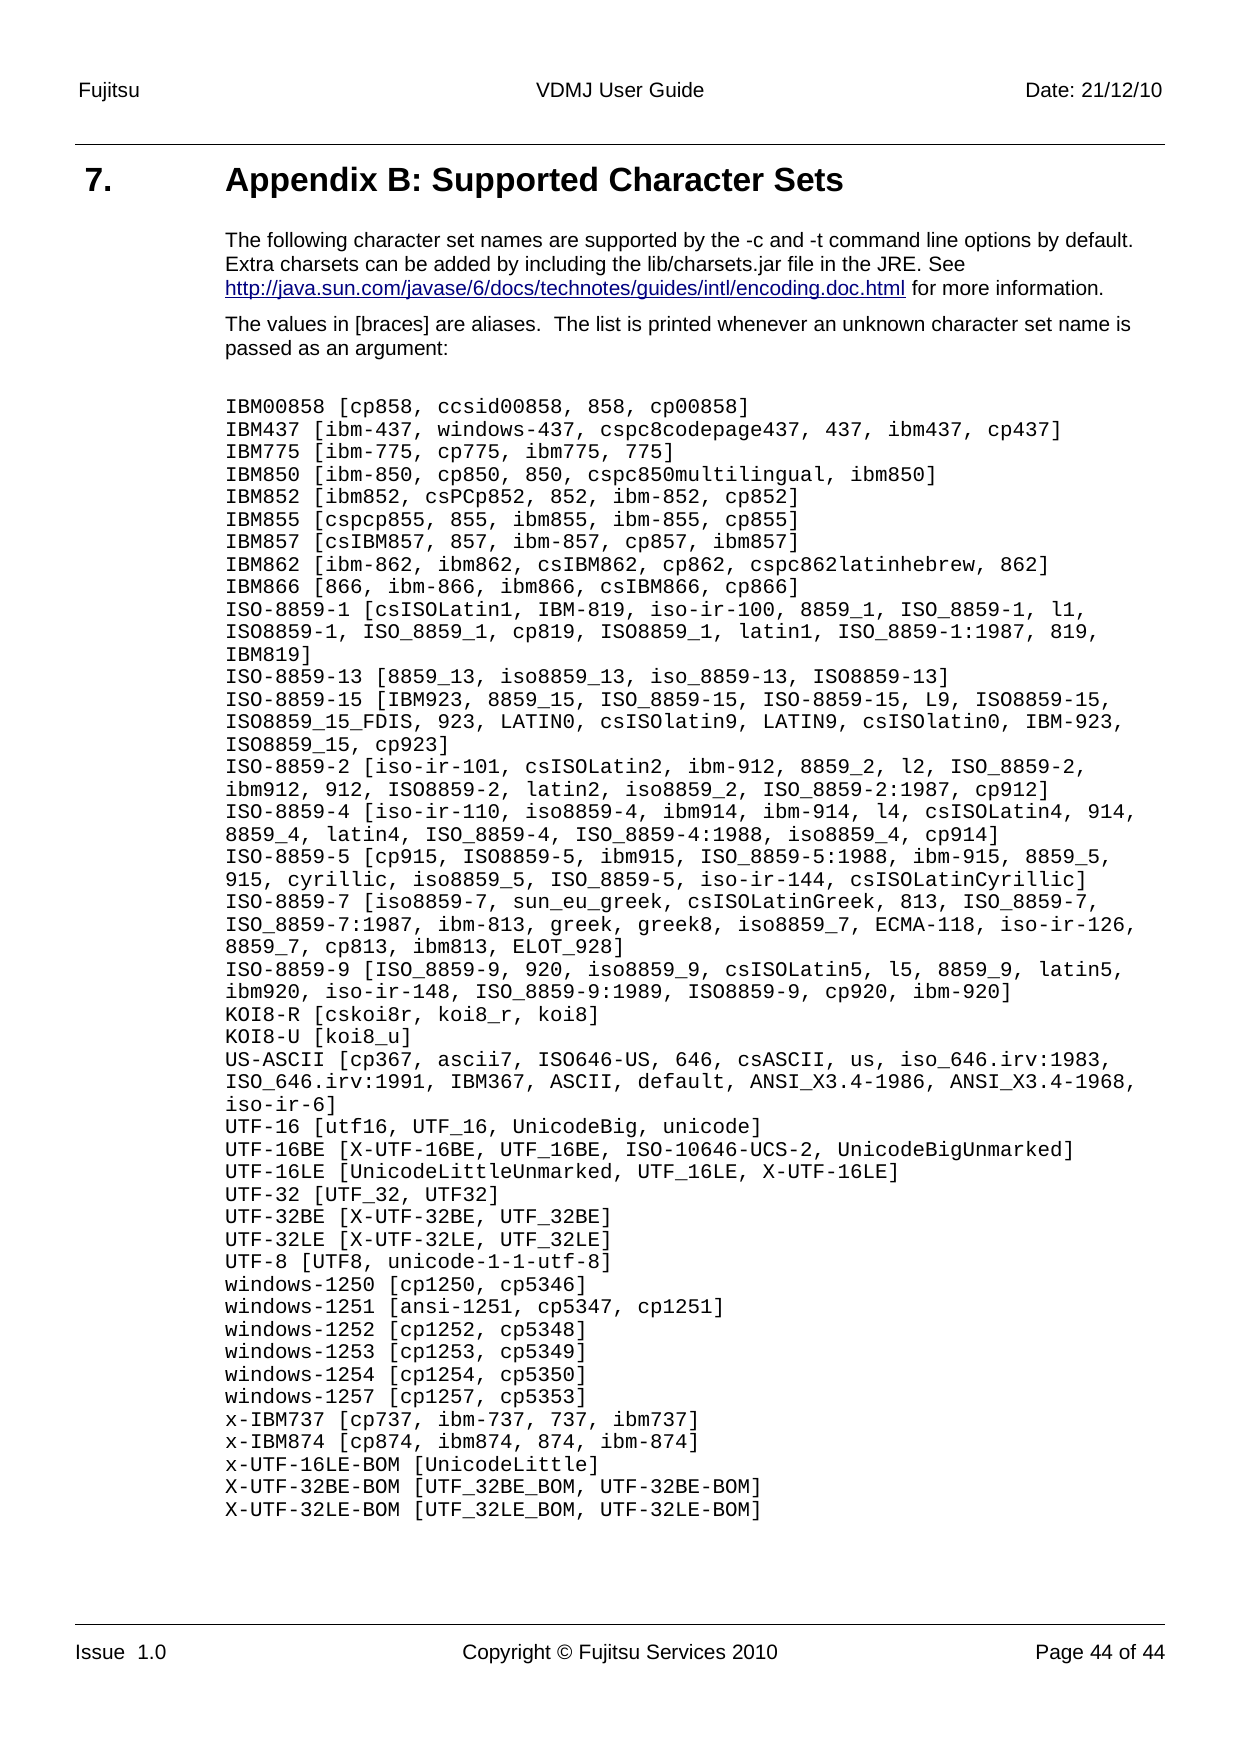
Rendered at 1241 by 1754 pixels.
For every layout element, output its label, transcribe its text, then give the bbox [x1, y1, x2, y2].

text ISO-8859-7 [iso8859-7, sun_eu_greek, csISOLatinGreek, 813, ISO_8859-7, ISO_8859-7:1987, ibm-813, greek, greek8, iso8859_7, ECMA-118, iso-ir-126, 8859_7, cp813, ibm813, ELOT_928] [225, 891, 1165, 958]
text ISO-8859-4 [iso-ir-110, iso8859-4, ibm914, ibm-914, l4, csISOLatin4, 914, 8859_4, latin4, ISO_8859-4, ISO_8859-4:1988, iso8859_4, cp914] [225, 801, 1165, 846]
text IBM775 [ibm-775, cp775, ibm775, 775] [225, 441, 1165, 463]
text IBM852 [ibm852, csPCp852, 852, ibm-852, cp852] [225, 486, 1165, 508]
text windows-1250 [cp1250, cp5346] [225, 1273, 1165, 1296]
text UTF-8 [UTF8, unicode-1-1-utf-8] [225, 1251, 1165, 1273]
text IBM862 [ibm-862, ibm862, csIBM862, cp862, cspc862latinhebrew, 862] [225, 553, 1165, 576]
text x-IBM874 [cp874, ibm874, 874, ibm-874] [225, 1431, 1165, 1453]
text x-UTF-16LE-BOM [UnicodeLittle] [225, 1453, 1165, 1476]
text The values in [braces] are aliases. The list is printed whenever an unknown character set name is passed as an argument: [225, 313, 1165, 361]
text IBM437 [ibm-437, windows-437, cspc8codepage437, 437, ibm437, cp437] [225, 418, 1165, 441]
text X-UTF-32BE-BOM [UTF_32BE_BOM, UTF-32BE-BOM] [225, 1476, 1165, 1498]
text IBM850 [ibm-850, cp850, 850, cspc850multilingual, ibm850] [225, 463, 1165, 486]
text KOI8-U [koi8_u] [225, 1026, 1165, 1048]
text ISO-8859-13 [8859_13, iso8859_13, iso_8859-13, ISO8859-13] [225, 666, 1165, 688]
text ISO-8859-5 [cp915, ISO8859-5, ibm915, ISO_8859-5:1988, ibm-915, 8859_5, 915, cyrillic, iso8859_5, ISO_8859-5, iso-ir-144, csISOLatinCyrillic] [225, 846, 1165, 891]
text US-ASCII [cp367, ascii7, ISO646-US, 646, csASCII, us, iso_646.irv:1983, ISO_646.irv:1991, IBM367, ASCII, default, ANSI_X3.4-1986, ANSI_X3.4-1968, iso-ir-6] [225, 1048, 1165, 1116]
text x-IBM737 [cp737, ibm-737, 737, ibm737] [225, 1408, 1165, 1431]
text The following character set names are supported by the -c and -t command line options by default. Extra charsets can be added by including the lib/charsets.jar file in the JRE. See http://java.sun.com/javase/6/docs/technotes/guides/intl/encoding.doc.html for more information. [225, 228, 1165, 300]
text ISO-8859-9 [ISO_8859-9, 920, iso8859_9, csISOLatin5, l5, 8859_9, latin5, ibm920, iso-ir-148, ISO_8859-9:1989, ISO8859-9, cp920, ibm-920] [225, 958, 1165, 1003]
text UTF-16LE [UnicodeLittleUnmarked, UTF_16LE, X-UTF-16LE] [225, 1161, 1165, 1183]
text windows-1257 [cp1257, cp5353] [225, 1386, 1165, 1408]
text X-UTF-32LE-BOM [UTF_32LE_BOM, UTF-32LE-BOM] [225, 1498, 1165, 1521]
text ISO-8859-15 [IBM923, 8859_15, ISO_8859-15, ISO-8859-15, L9, ISO8859-15, ISO8859_15_FDIS, 923, LATIN0, csISOlatin9, LATIN9, csISOlatin0, IBM-923, ISO8859_15, cp923] [225, 688, 1165, 756]
text UTF-16BE [X-UTF-16BE, UTF_16BE, ISO-10646-UCS-2, UnicodeBigUnmarked] [225, 1138, 1165, 1161]
text UTF-32LE [X-UTF-32LE, UTF_32LE] [225, 1228, 1165, 1251]
text UTF-32 [UTF_32, UTF32] [225, 1183, 1165, 1206]
subtitle Appendix B: Supported Character Sets [75, 160, 1165, 198]
text IBM866 [866, ibm-866, ibm866, csIBM866, cp866] [225, 576, 1165, 598]
text UTF-16 [utf16, UTF_16, UnicodeBig, unicode] [225, 1116, 1165, 1138]
text IBM855 [cspcp855, 855, ibm855, ibm-855, cp855] [225, 508, 1165, 531]
text UTF-32BE [X-UTF-32BE, UTF_32BE] [225, 1206, 1165, 1228]
text windows-1252 [cp1252, cp5348] [225, 1318, 1165, 1341]
text IBM00858 [cp858, ccsid00858, 858, cp00858] [225, 396, 1165, 418]
text windows-1253 [cp1253, cp5349] [225, 1341, 1165, 1363]
text IBM857 [csIBM857, 857, ibm-857, cp857, ibm857] [225, 531, 1165, 553]
text windows-1254 [cp1254, cp5350] [225, 1363, 1165, 1386]
text ISO-8859-2 [iso-ir-101, csISOLatin2, ibm-912, 8859_2, l2, ISO_8859-2, ibm912, 912, ISO8859-2, latin2, iso8859_2, ISO_8859-2:1987, cp912] [225, 756, 1165, 801]
text KOI8-R [cskoi8r, koi8_r, koi8] [225, 1003, 1165, 1026]
text ISO-8859-1 [csISOLatin1, IBM-819, iso-ir-100, 8859_1, ISO_8859-1, l1, ISO8859-1, ISO_8859_1, cp819, ISO8859_1, latin1, ISO_8859-1:1987, 819, IBM819] [225, 598, 1165, 666]
text windows-1251 [ansi-1251, cp5347, cp1251] [225, 1296, 1165, 1318]
